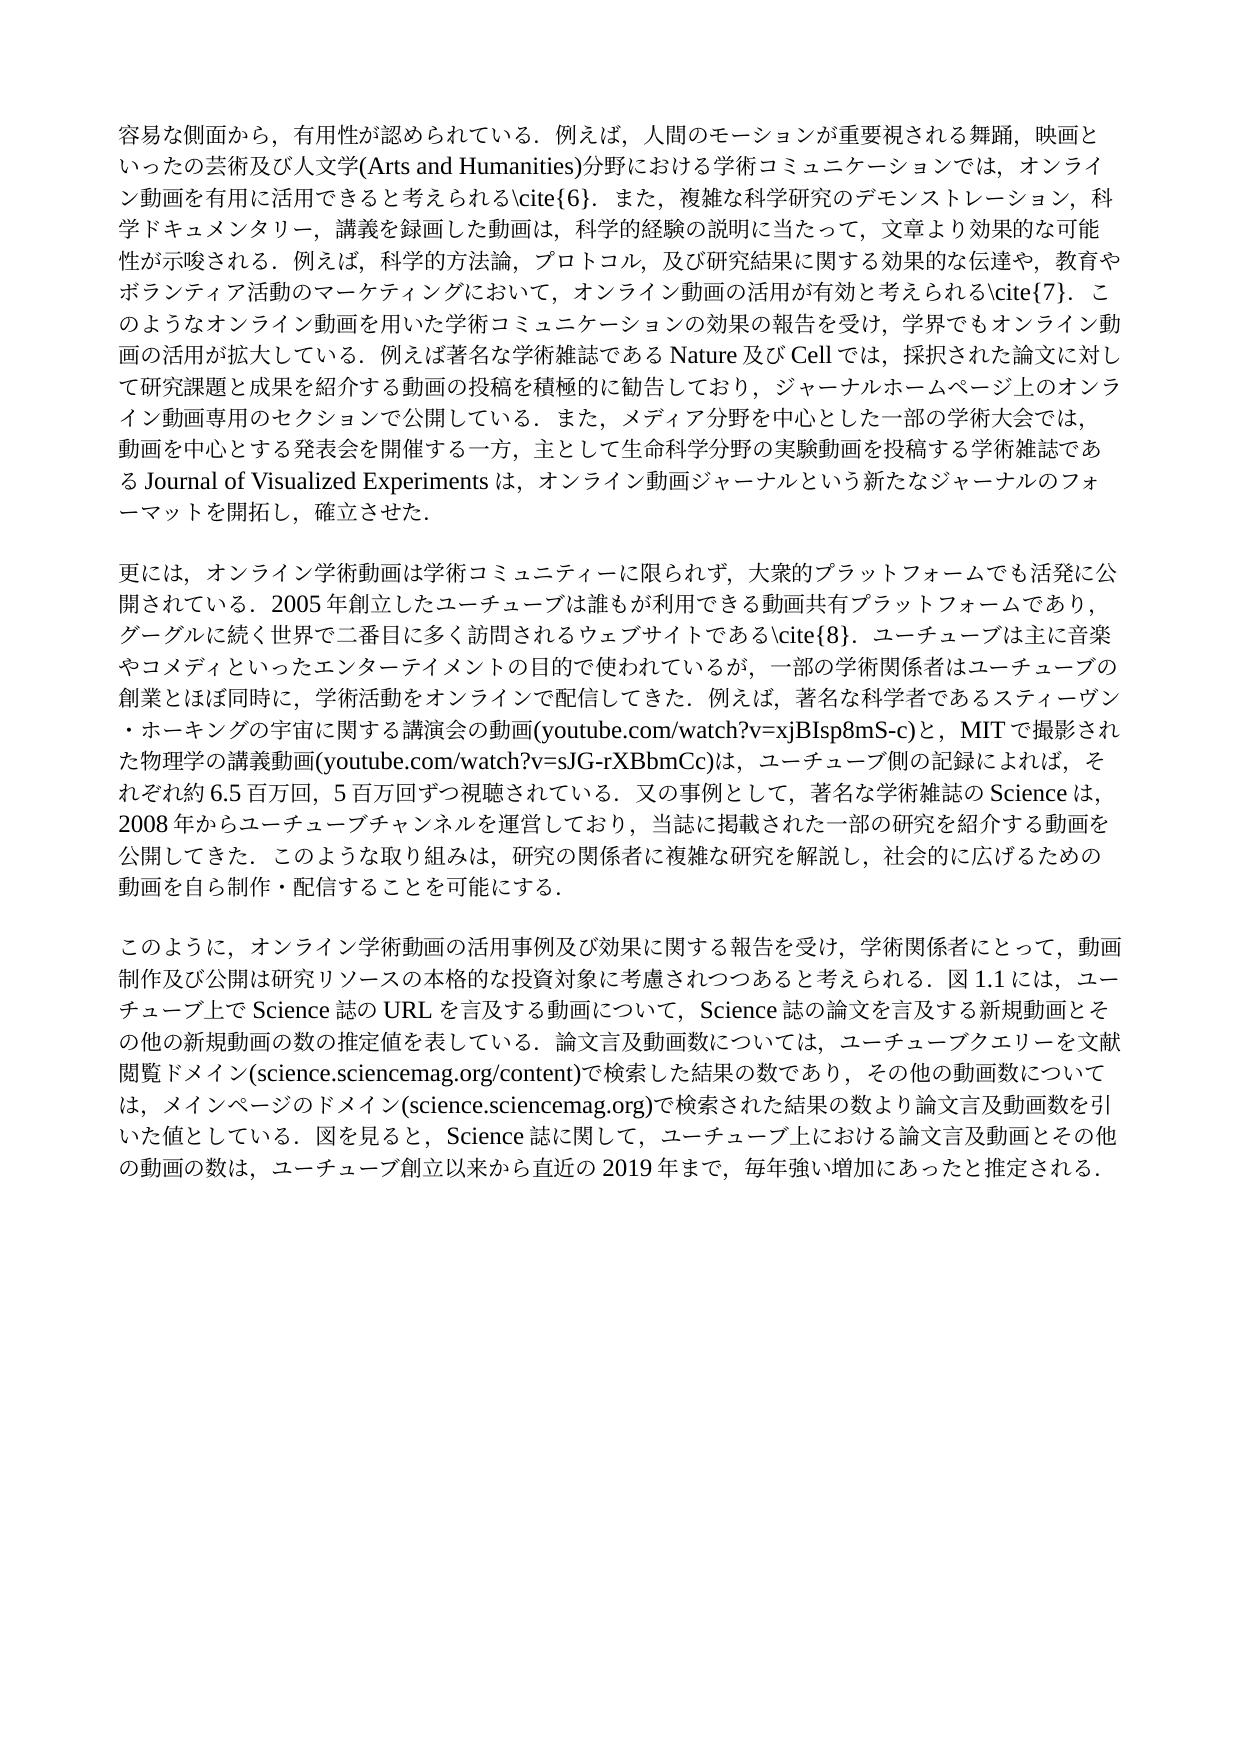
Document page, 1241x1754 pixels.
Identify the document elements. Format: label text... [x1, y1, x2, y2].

text 容易な側面から，有用性が認められている．例えば，人間のモーションが重要視される舞踊，映画といったの芸術及び人文学(Arts and Humanities)分野における学術コミュニケーションでは，オンライン動画を有用に活用できると考えられる\cite{6}．また，複雑な科学研究のデモンストレーション，科学ドキュメンタリー，講義を録画した動画は，科学的経験の説明に当たって，文章より効果的な可能性が示唆される．例えば，科学的方法論，プロトコル，及び研究結果に関する効果的な伝達や，教育やボランティア活動のマーケティングにおいて，オンライン動画の活用が有効と考えられる\cite{7}．このようなオンライン動画を用いた学術コミュニケーションの効果の報告を受け，学界でもオンライン動画の活用が拡大している．例えば著名な学術雑誌であるNature及びCellでは，採択された論文に対して研究課題と成果を紹介する動画の投稿を積極的に勧告しており，ジャーナルホームページ上のオンライン動画専用のセクションで公開している．また，メディア分野を中心とした一部の学術大会では，動画を中心とする発表会を開催する一方，主として生命科学分野の実験動画を投稿する学術雑誌であるJournal of Visualized Experimentsは，オンライン動画ジャーナルという新たなジャーナルのフォーマットを開拓し，確立させた． [118, 118, 1122, 527]
text 更には，オンライン学術動画は学術コミュニティーに限られず，大衆的プラットフォームでも活発に公開されている．2005年創立したユーチューブは誰もが利用できる動画共有プラットフォームであり，グーグルに続く世界で二番目に多く訪問されるウェブサイトである\cite{8}．ユーチューブは主に音楽やコメディといったエンターテイメントの目的で使われているが，一部の学術関係者はユーチューブの創業とほぼ同時に，学術活動をオンラインで配信してきた．例えば，著名な科学者であるスティーヴン・ホーキングの宇宙に関する講演会の動画(youtube.com/watch?v=xjBIsp8mS-c)と，MITで撮影された物理学の講義動画(youtube.com/watch?v=sJG-rXBbmCc)は，ユーチューブ側の記録によれば，それぞれ約6.5百万回，5百万回ずつ視聴されている．又の事例として，著名な学術雑誌のScienceは，2008年からユーチューブチャンネルを運営しており，当誌に掲載された一部の研究を紹介する動画を公開してきた．このような取り組みは，研究の関係者に複雑な研究を解説し，社会的に広げるための動画を自ら制作・配信することを可能にする． [118, 556, 1122, 902]
text このように，オンライン学術動画の活用事例及び効果に関する報告を受け，学術関係者にとって，動画制作及び公開は研究リソースの本格的な投資対象に考慮されつつあると考えられる．図1.1には，ユーチューブ上でScience誌のURLを言及する動画について，Science誌の論文を言及する新規動画とその他の新規動画の数の推定値を表している．論文言及動画数については，ユーチューブクエリーを文献閲覧ドメイン(science.sciencemag.org/content)で検索した結果の数であり，その他の動画数については，メインページのドメイン(science.sciencemag.org)で検索された結果の数より論文言及動画数を引いた値としている．図を見ると，Science誌に関して，ユーチューブ上における論文言及動画とその他の動画の数は，ユーチューブ創立以来から直近の2019年まで，毎年強い増加にあったと推定される． [118, 931, 1122, 1182]
